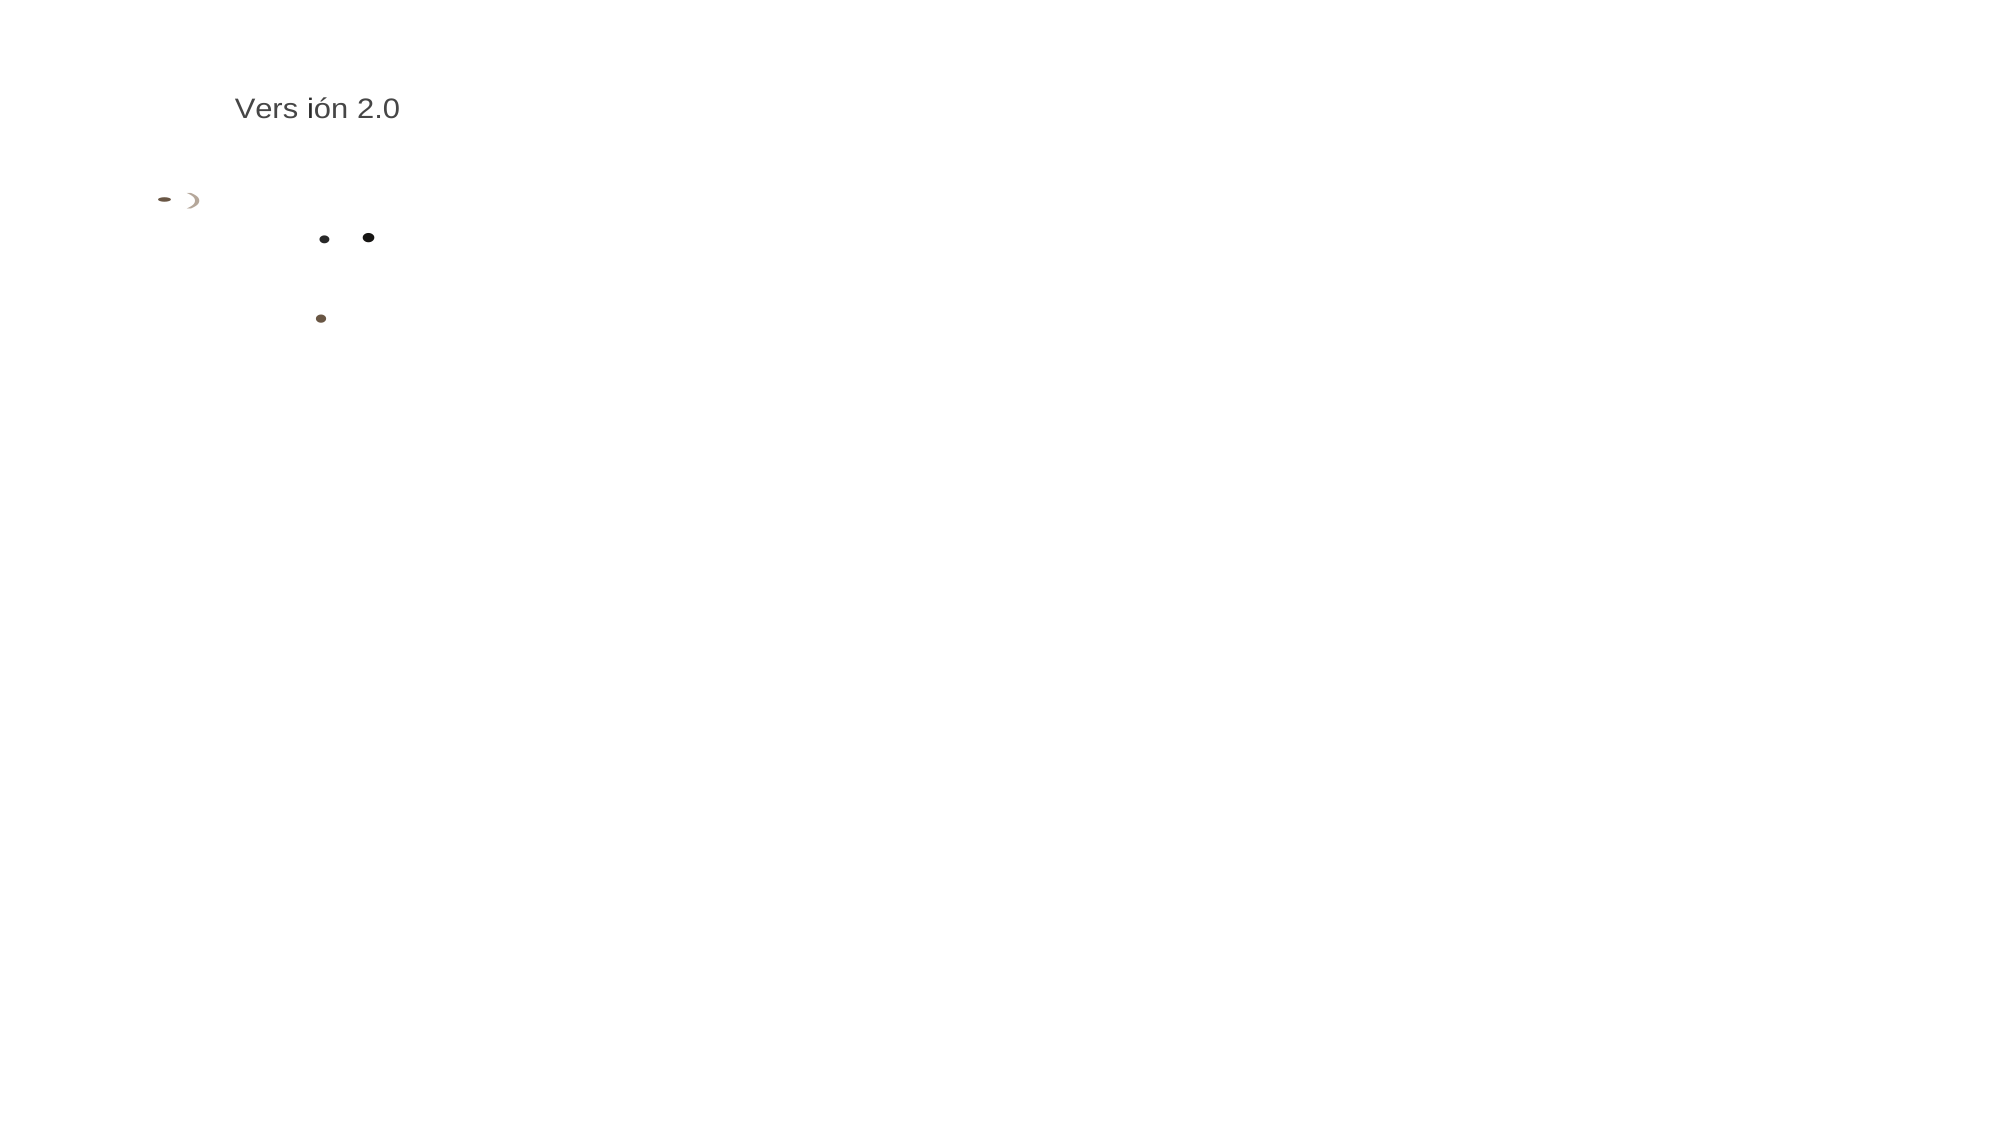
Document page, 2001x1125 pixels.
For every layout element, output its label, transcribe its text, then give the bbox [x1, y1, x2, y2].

text Vers ión 2.0 [94, 92, 541, 124]
text • • • [313, 209, 563, 359]
text •) [150, 192, 563, 209]
